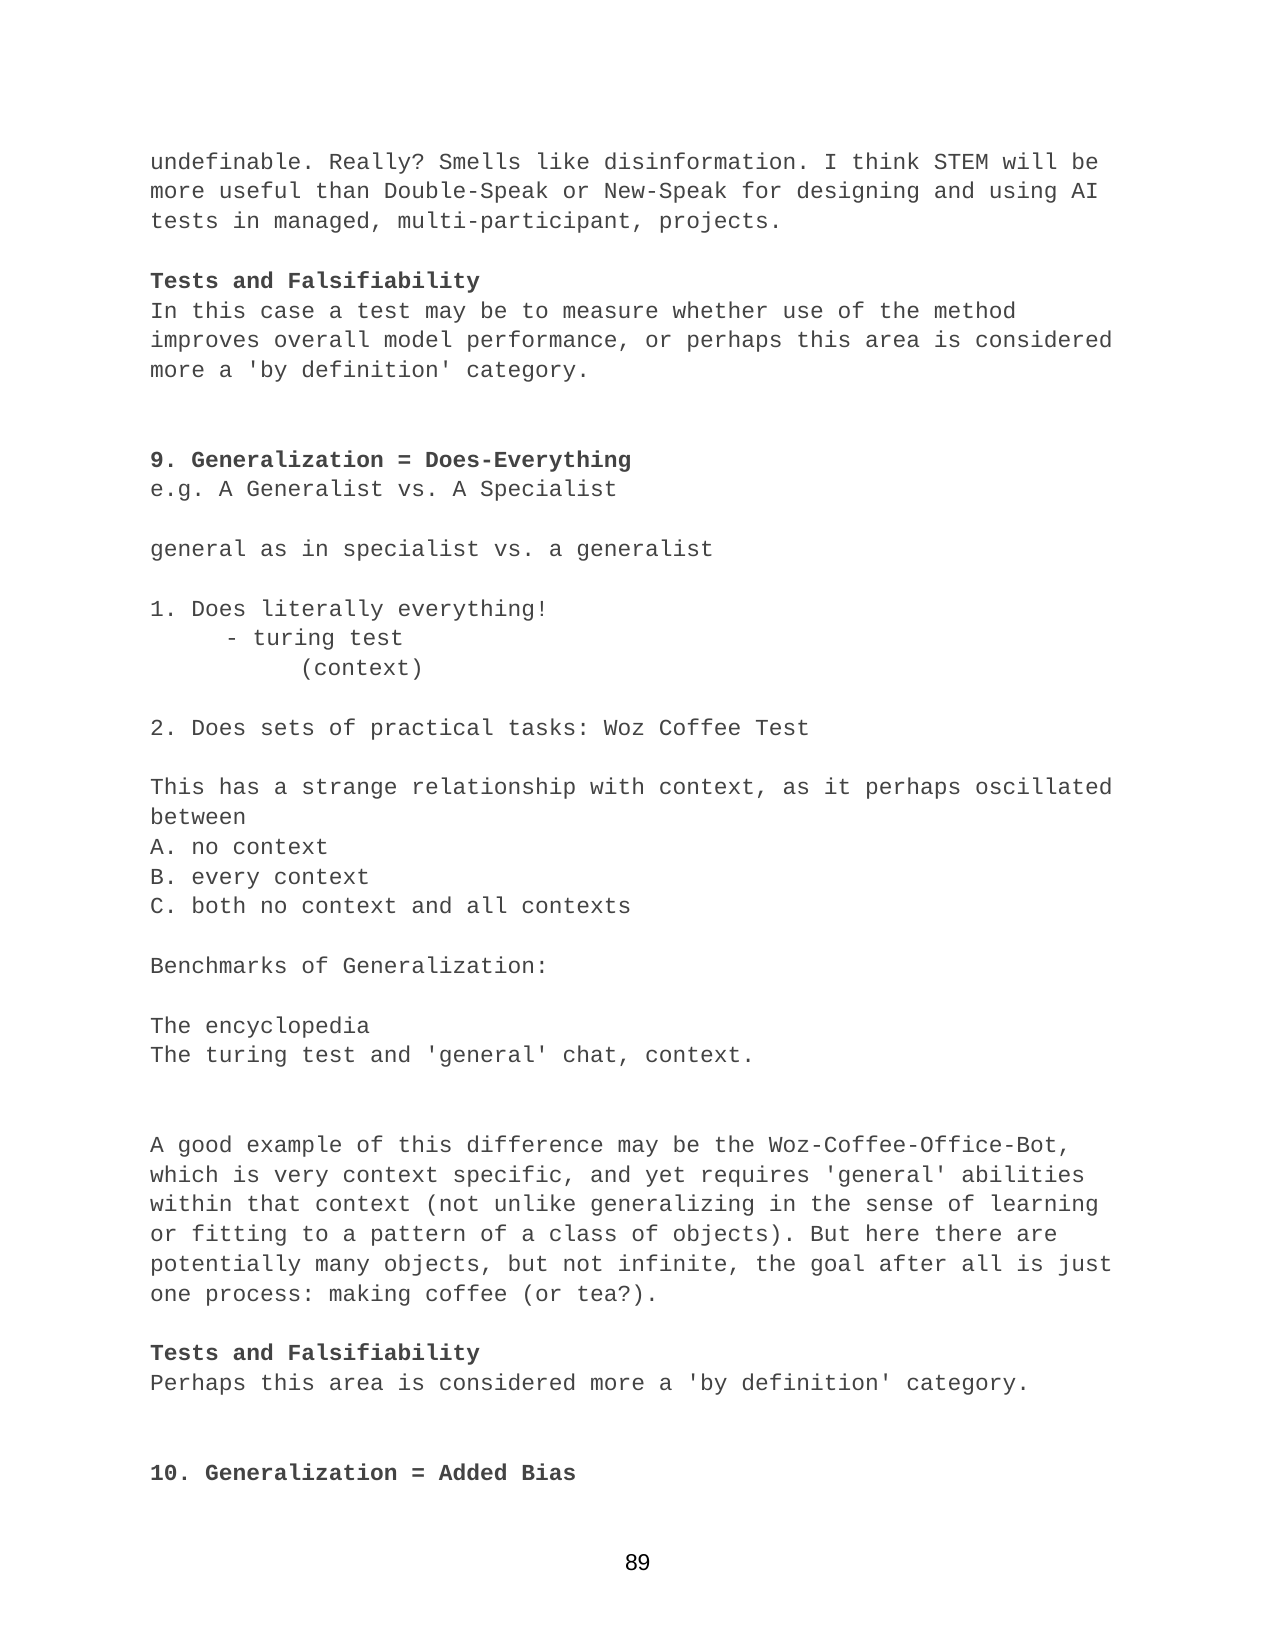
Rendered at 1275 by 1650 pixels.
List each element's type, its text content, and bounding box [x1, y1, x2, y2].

text - turing test [150, 627, 1125, 653]
text general as in specialist vs. a generalist [150, 537, 1125, 563]
text Tests and Falsifiability [150, 1342, 1125, 1368]
text In this case a test may be to measure whether use of the method improves overall model performance, or perhaps this area is considered more a 'by definition' category. [150, 299, 1125, 384]
text Tests and Falsifiability [150, 269, 1125, 295]
text A. no context [150, 835, 1125, 861]
text 9. Generalization = Does-Everything [150, 448, 1125, 474]
text e.g. A Generalist vs. A Specialist [150, 478, 1125, 504]
text Benchmarks of Generalization: [150, 954, 1125, 980]
text (context) [150, 656, 1125, 682]
text B. every context [150, 865, 1125, 891]
text 10. Generalization = Added Bias [150, 1461, 1125, 1487]
text The turing test and 'general' chat, context. [150, 1044, 1125, 1070]
text This has a strange relationship with context, as it perhaps oscillated between [150, 776, 1125, 831]
text The encyclopedia [150, 1014, 1125, 1040]
text Perhaps this area is considered more a 'by definition' category. [150, 1371, 1125, 1397]
text C. both no context and all contexts [150, 895, 1125, 921]
text 1. Does literally everything! [150, 597, 1125, 623]
text 2. Does sets of practical tasks: Woz Coffee Test [150, 716, 1125, 742]
text undefinable. Really? Smells like disinformation. I think STEM will be more useful than Double-Speak or New-Speak for designing and using AI tests in managed, multi-participant, projects. [150, 150, 1125, 236]
text A good example of this difference may be the Woz-Coffee-Office-Bot, which is very context specific, and yet requires 'general' abilities within that context (not unlike generalizing in the sense of learning or fitting to a pattern of a class of objects). But here there are potentially many objects, but not infinite, the goal after all is just one process: making coffee (or tea?). [150, 1133, 1125, 1308]
